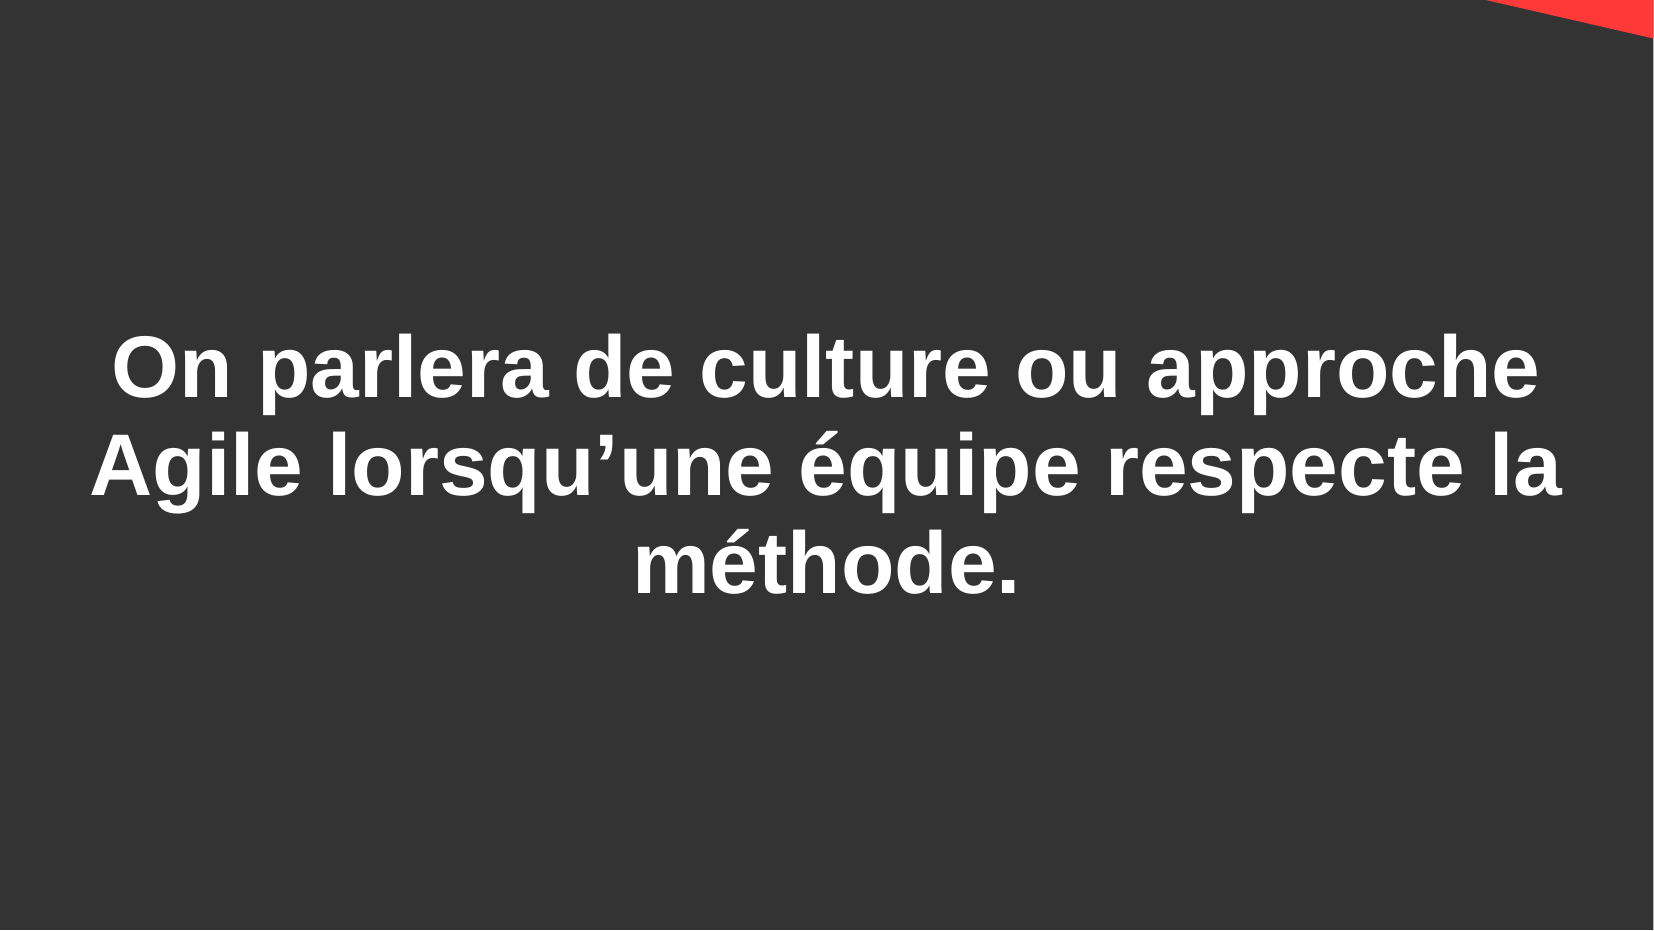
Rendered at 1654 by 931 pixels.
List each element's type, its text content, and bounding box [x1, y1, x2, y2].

text_box [1485, 0, 1654, 39]
title On parlera de culture ou approche Agile lorsqu’une équipe respecte la méthode. [21, 318, 1632, 612]
